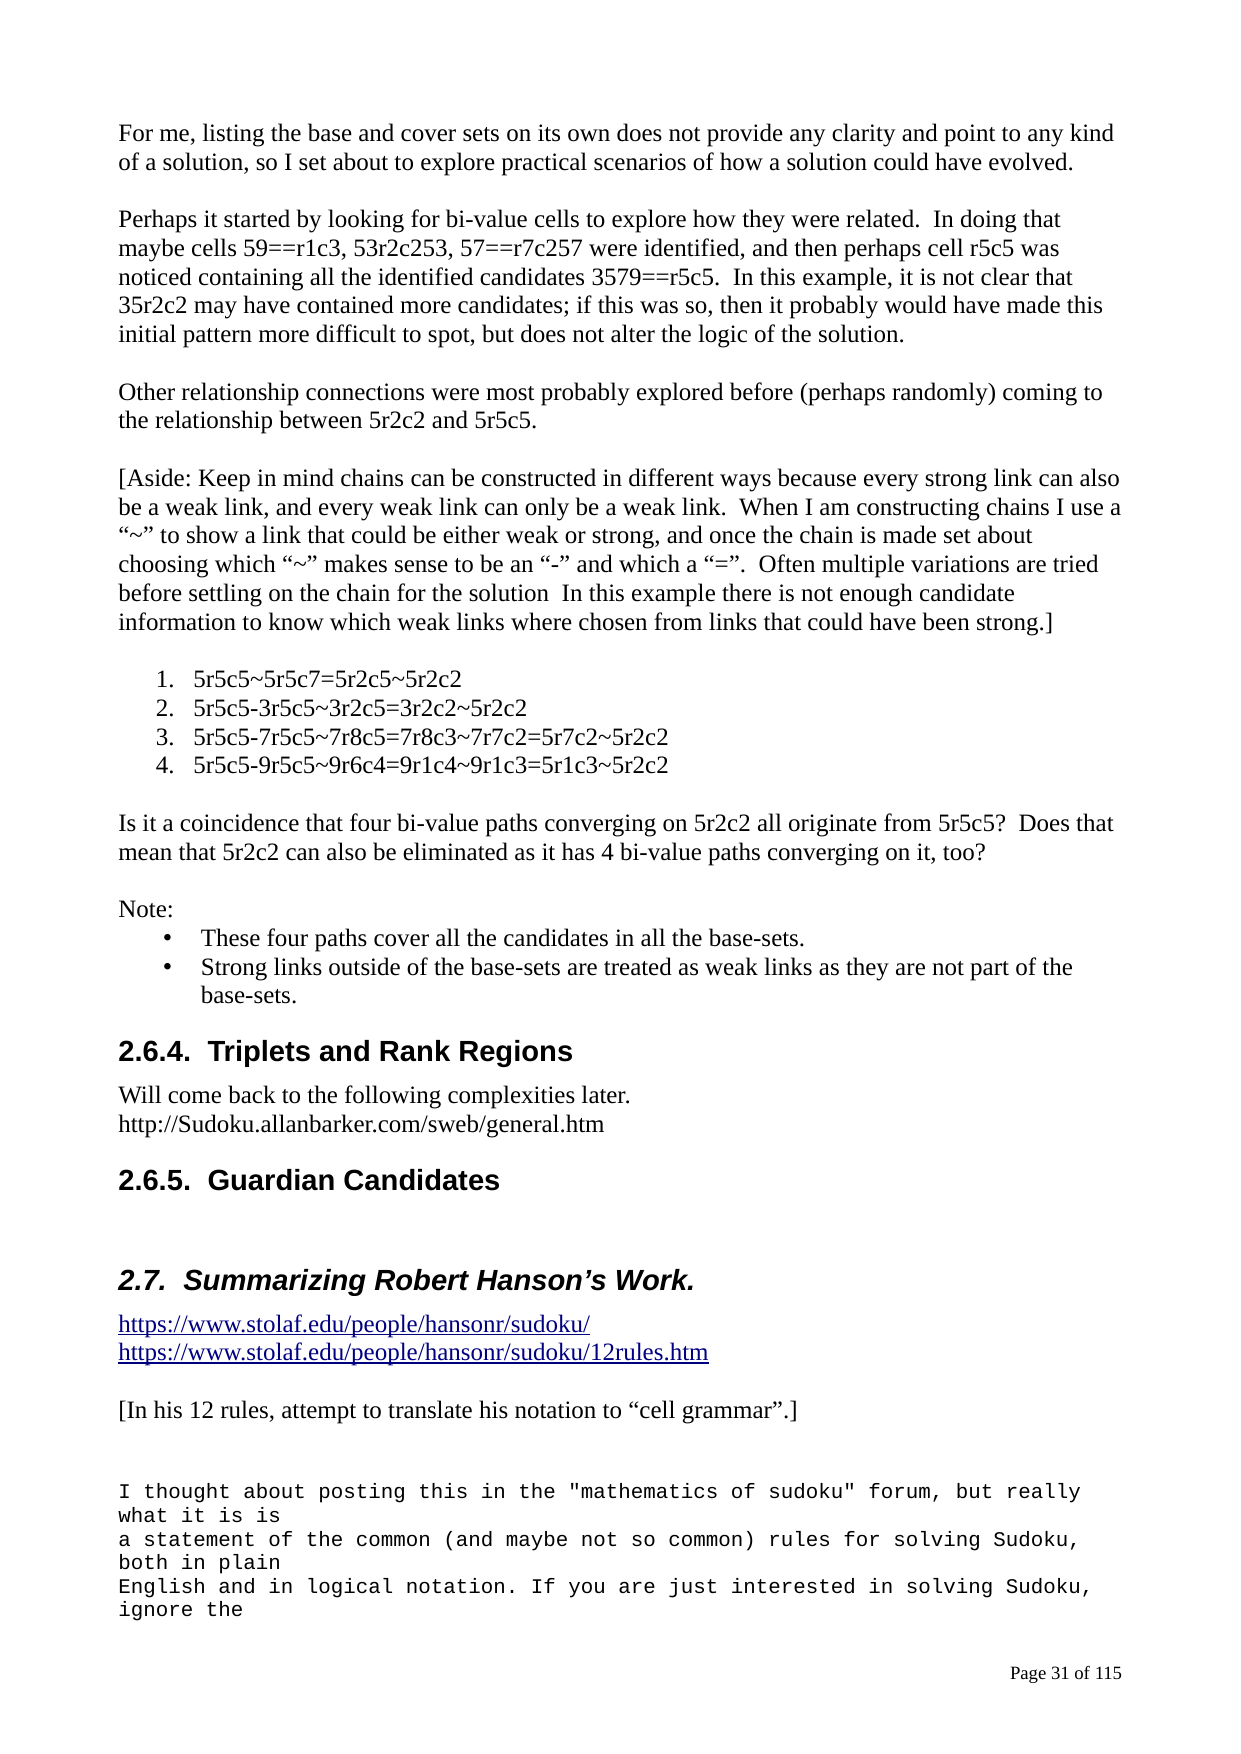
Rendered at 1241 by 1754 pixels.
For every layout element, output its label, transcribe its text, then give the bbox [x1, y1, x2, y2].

text http://Sudoku.allanbarker.com/sweb/general.htm [118, 1109, 1122, 1138]
list These four paths cover all the candidates in all the base-sets. [163, 923, 1122, 952]
text [Aside: Keep in mind chains can be constructed in different ways because every strong link can also be a weak link, and every weak link can only be a weak link. When I am constructing chains I use a “~” to show a link that could be either weak or strong, and once the chain is made set about choosing which “~” makes sense to be an “-” and which a “=”. Often multiple variations are tried before settling on the chain for the solution In this example there is not enough candidate information to know which weak links where chosen from links that could have been strong.] [118, 463, 1122, 636]
list Strong links outside of the base-sets are treated as weak links as they are not part of the base-sets. [163, 952, 1122, 1009]
subtitle Guardian Candidates [118, 1163, 1122, 1196]
text Will come back to the following complexities later. [118, 1080, 1122, 1109]
text For me, listing the base and cover sets on its own does not provide any clarity and point to any kind of a solution, so I set about to explore practical scenarios of how a solution could have evolved. [118, 118, 1122, 176]
text Note: [118, 894, 1122, 923]
text English and in logical notation. If you are just interested in solving Sudoku, ignore the [118, 1576, 1122, 1623]
text [In his 12 rules, attempt to translate his notation to “cell grammar”.] [118, 1395, 1122, 1424]
text I thought about posting this in the "mathematics of sudoku" forum, but really what it is is [118, 1481, 1122, 1528]
list 5r5c5-9r5c5~9r6c4=9r1c4~9r1c3=5r1c3~5r2c2 [156, 751, 1122, 779]
subtitle Triplets and Rank Regions [118, 1034, 1122, 1068]
text https://www.stolaf.edu/people/hansonr/sudoku/12rules.htm [118, 1337, 1122, 1366]
list 5r5c5-3r5c5~3r2c5=3r2c2~5r2c2 [156, 693, 1122, 722]
text Other relationship connections were most probably explored before (perhaps randomly) coming to the relationship between 5r2c2 and 5r5c5. [118, 377, 1122, 434]
text Perhaps it started by looking for bi-value cells to explore how they were related. In doing that maybe cells 59==r1c3, 53r2c253, 57==r7c257 were identified, and then perhaps cell r5c5 was noticed containing all the identified candidates 3579==r5c5. In this example, it is not clear that 35r2c2 may have contained more candidates; if this was so, then it probably would have made this initial pattern more difficult to spot, but does not alter the logic of the solution. [118, 204, 1122, 348]
text https://www.stolaf.edu/people/hansonr/sudoku/ [118, 1309, 1122, 1337]
text a statement of the common (and maybe not so common) rules for solving Sudoku, both in plain [118, 1528, 1122, 1576]
subtitle Summarizing Robert Hanson’s Work. [118, 1263, 1122, 1296]
list 5r5c5~5r5c7=5r2c5~5r2c2 [156, 664, 1122, 693]
list 5r5c5-7r5c5~7r8c5=7r8c3~7r7c2=5r7c2~5r2c2 [156, 722, 1122, 751]
text Is it a coincidence that four bi-value paths converging on 5r2c2 all originate from 5r5c5? Does that mean that 5r2c2 can also be eliminated as it has 4 bi-value paths converging on it, too? [118, 808, 1122, 866]
